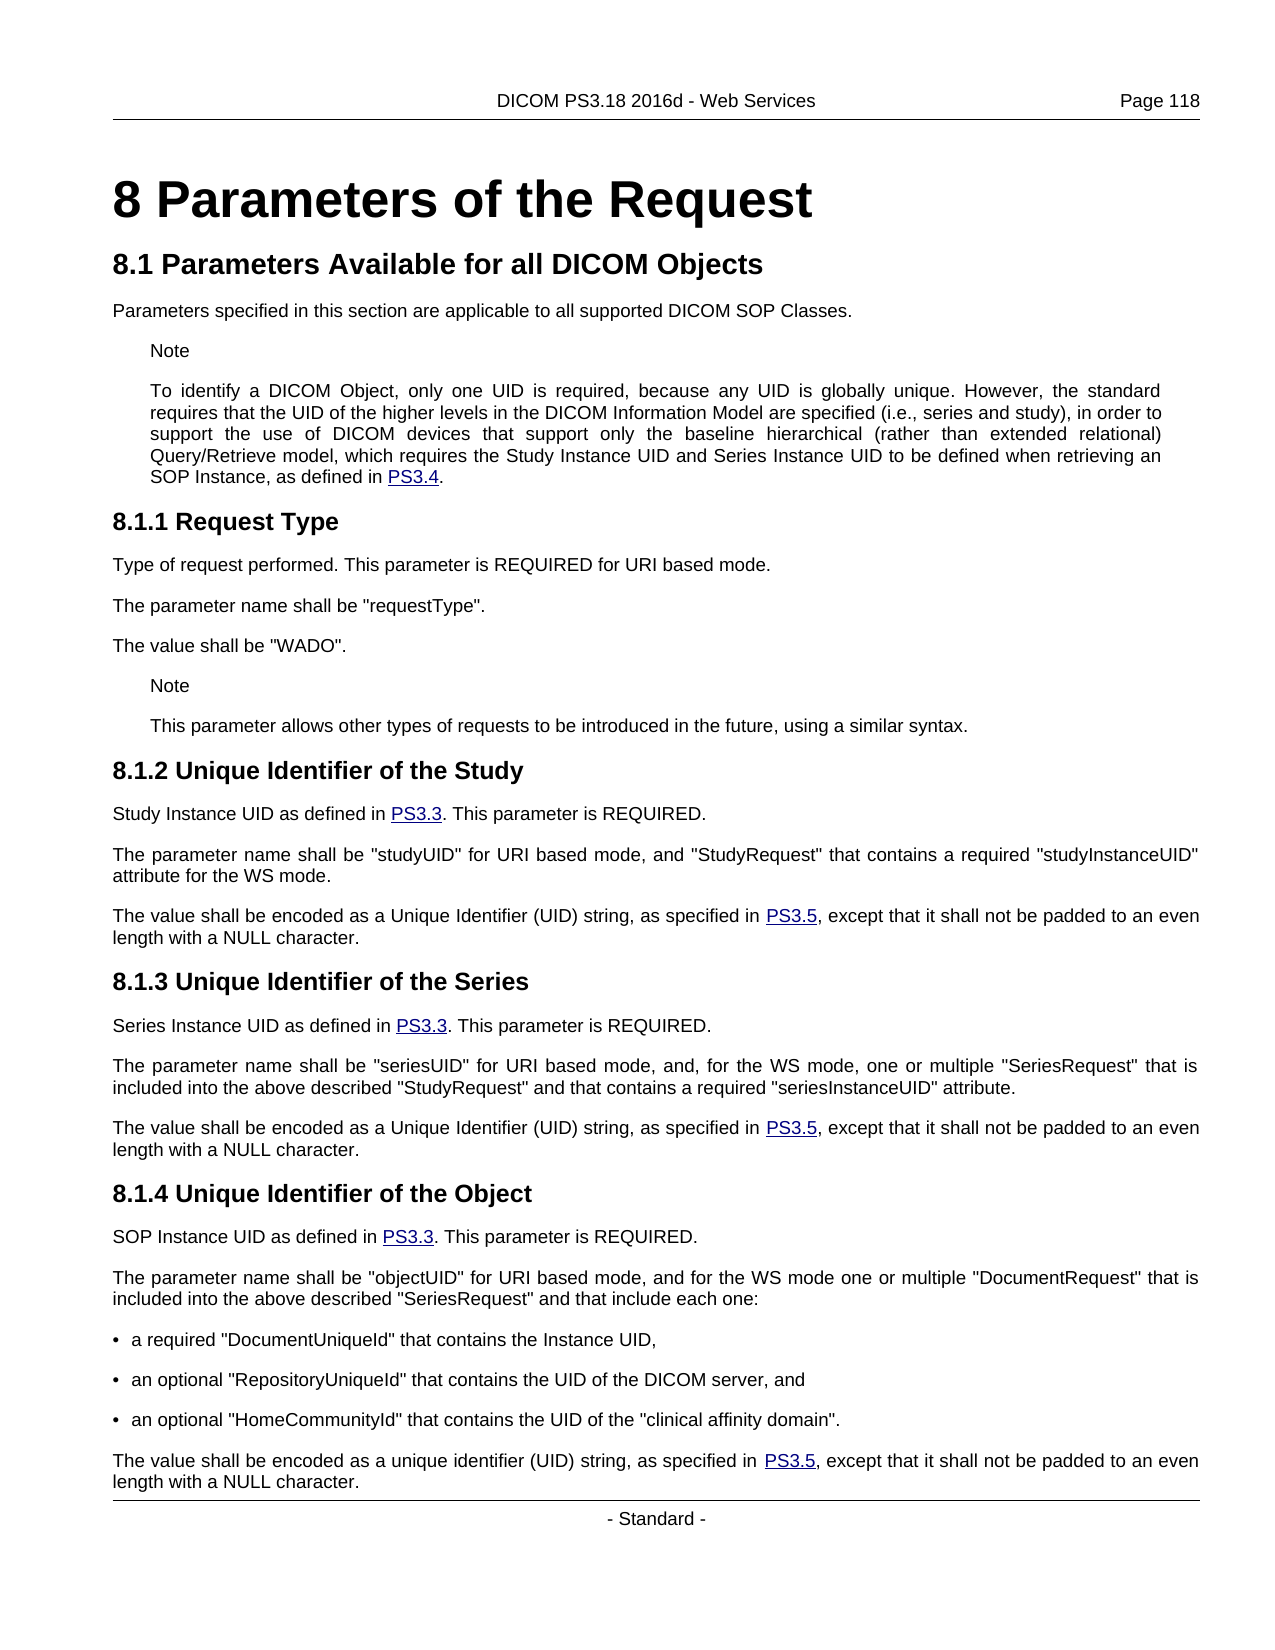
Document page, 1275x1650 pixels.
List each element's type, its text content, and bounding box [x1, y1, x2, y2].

text 8.1 Parameters Available for all DICOM Objects [112, 247, 1200, 281]
text Note [150, 675, 1162, 697]
list an optional "RepositoryUniqueId" that contains the UID of the DICOM server, and [112, 1369, 1200, 1390]
text 8.1.4 Unique Identifier of the Object [112, 1179, 1200, 1207]
text The value shall be encoded as a unique identifier (UID) string, as specified in PS3.5, except that it shall not be padded to an even length with a NULL character. [112, 1449, 1200, 1492]
text Parameters specified in this section are applicable to all supported DICOM SOP Classes. [112, 299, 1200, 321]
text The value shall be "WADO". [112, 635, 1200, 656]
list a required "DocumentUniqueId" that contains the Instance UID, [112, 1328, 1200, 1350]
text The parameter name shall be "studyUID" for URI based mode, and "StudyRequest" that contains a required "studyInstanceUID" attribute for the WS mode. [112, 843, 1200, 887]
text The parameter name shall be "objectUID" for URI based mode, and for the WS mode one or multiple "DocumentRequest" that is included into the above described "SeriesRequest" and that include each one: [112, 1267, 1200, 1310]
text Type of request performed. This parameter is REQUIRED for URI based mode. [112, 554, 1200, 576]
text 8 Parameters of the Request [112, 169, 1200, 228]
text The value shall be encoded as a Unique Identifier (UID) string, as specified in PS3.5, except that it shall not be padded to an even length with a NULL character. [112, 1117, 1200, 1160]
text Note [150, 340, 1162, 361]
text 8.1.3 Unique Identifier of the Series [112, 967, 1200, 996]
text To identify a DICOM Object, only one UID is required, because any UID is globally unique. However, the standard requires that the UID of the higher levels in the DICOM Information Model are specified (i.e., series and study), in order to support the use of DICOM devices that support only the baseline hierarchical (rather than extended relational) Query/Retrieve model, which requires the Study Instance UID and Series Instance UID to be defined when retrieving an SOP Instance, as defined in PS3.4. [150, 380, 1162, 488]
list an optional "HomeCommunityId" that contains the UID of the "clinical affinity domain". [112, 1409, 1200, 1431]
text The parameter name shall be "requestType". [112, 594, 1200, 616]
text This parameter allows other types of requests to be introduced in the future, using a similar syntax. [150, 715, 1162, 737]
text SOP Instance UID as defined in PS3.3. This parameter is REQUIRED. [112, 1226, 1200, 1248]
text Series Instance UID as defined in PS3.3. This parameter is REQUIRED. [112, 1015, 1200, 1036]
text The value shall be encoded as a Unique Identifier (UID) string, as specified in PS3.5, except that it shall not be padded to an even length with a NULL character. [112, 905, 1200, 948]
text The parameter name shall be "seriesUID" for URI based mode, and, for the WS mode, one or multiple "SeriesRequest" that is included into the above described "StudyRequest" and that contains a required "seriesInstanceUID" attribute. [112, 1055, 1200, 1098]
text Study Instance UID as defined in PS3.3. This parameter is REQUIRED. [112, 803, 1200, 825]
text 8.1.1 Request Type [112, 507, 1200, 535]
text 8.1.2 Unique Identifier of the Study [112, 756, 1200, 784]
